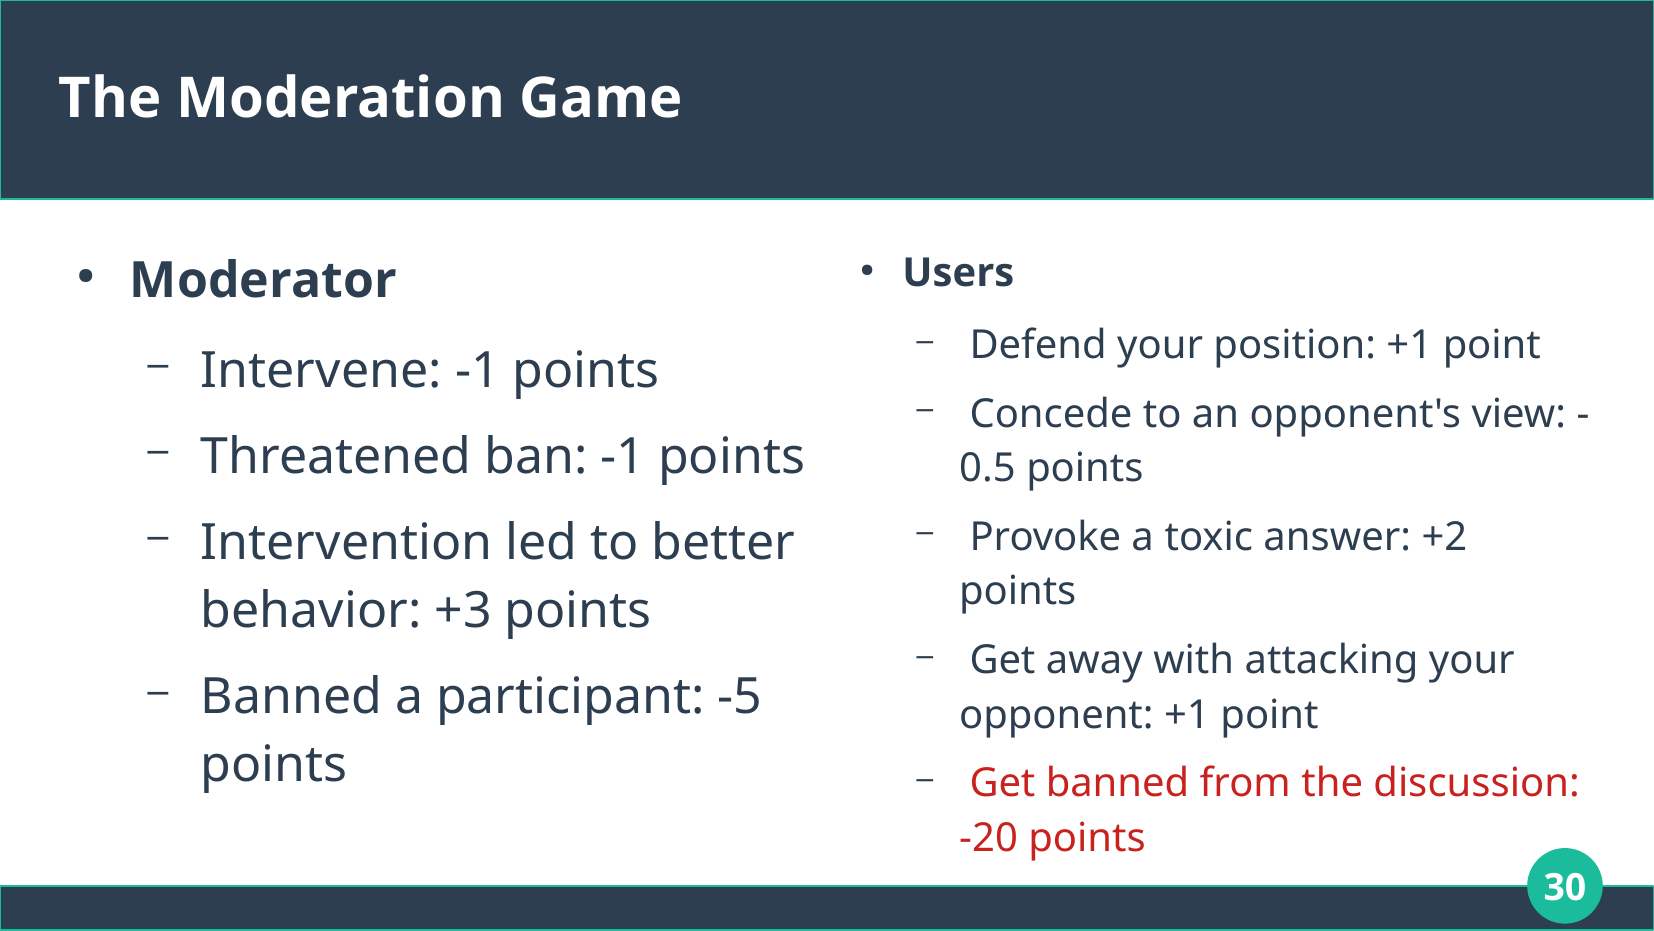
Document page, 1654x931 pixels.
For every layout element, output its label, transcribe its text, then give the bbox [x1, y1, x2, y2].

list Users Defend your position: +1 point Concede to an opponent's view: -0.5 points Provoke a toxic answer: +2 points Get away with attacking your opponent: +1 point Get banned from the discussion: -20 points [845, 243, 1596, 864]
list Moderator Intervene: -1 points Threatened ban: -1 points Intervention led to better behavior: +3 points Banned a participant: -5 points [59, 243, 809, 864]
title The Moderation Game [59, 37, 1595, 155]
